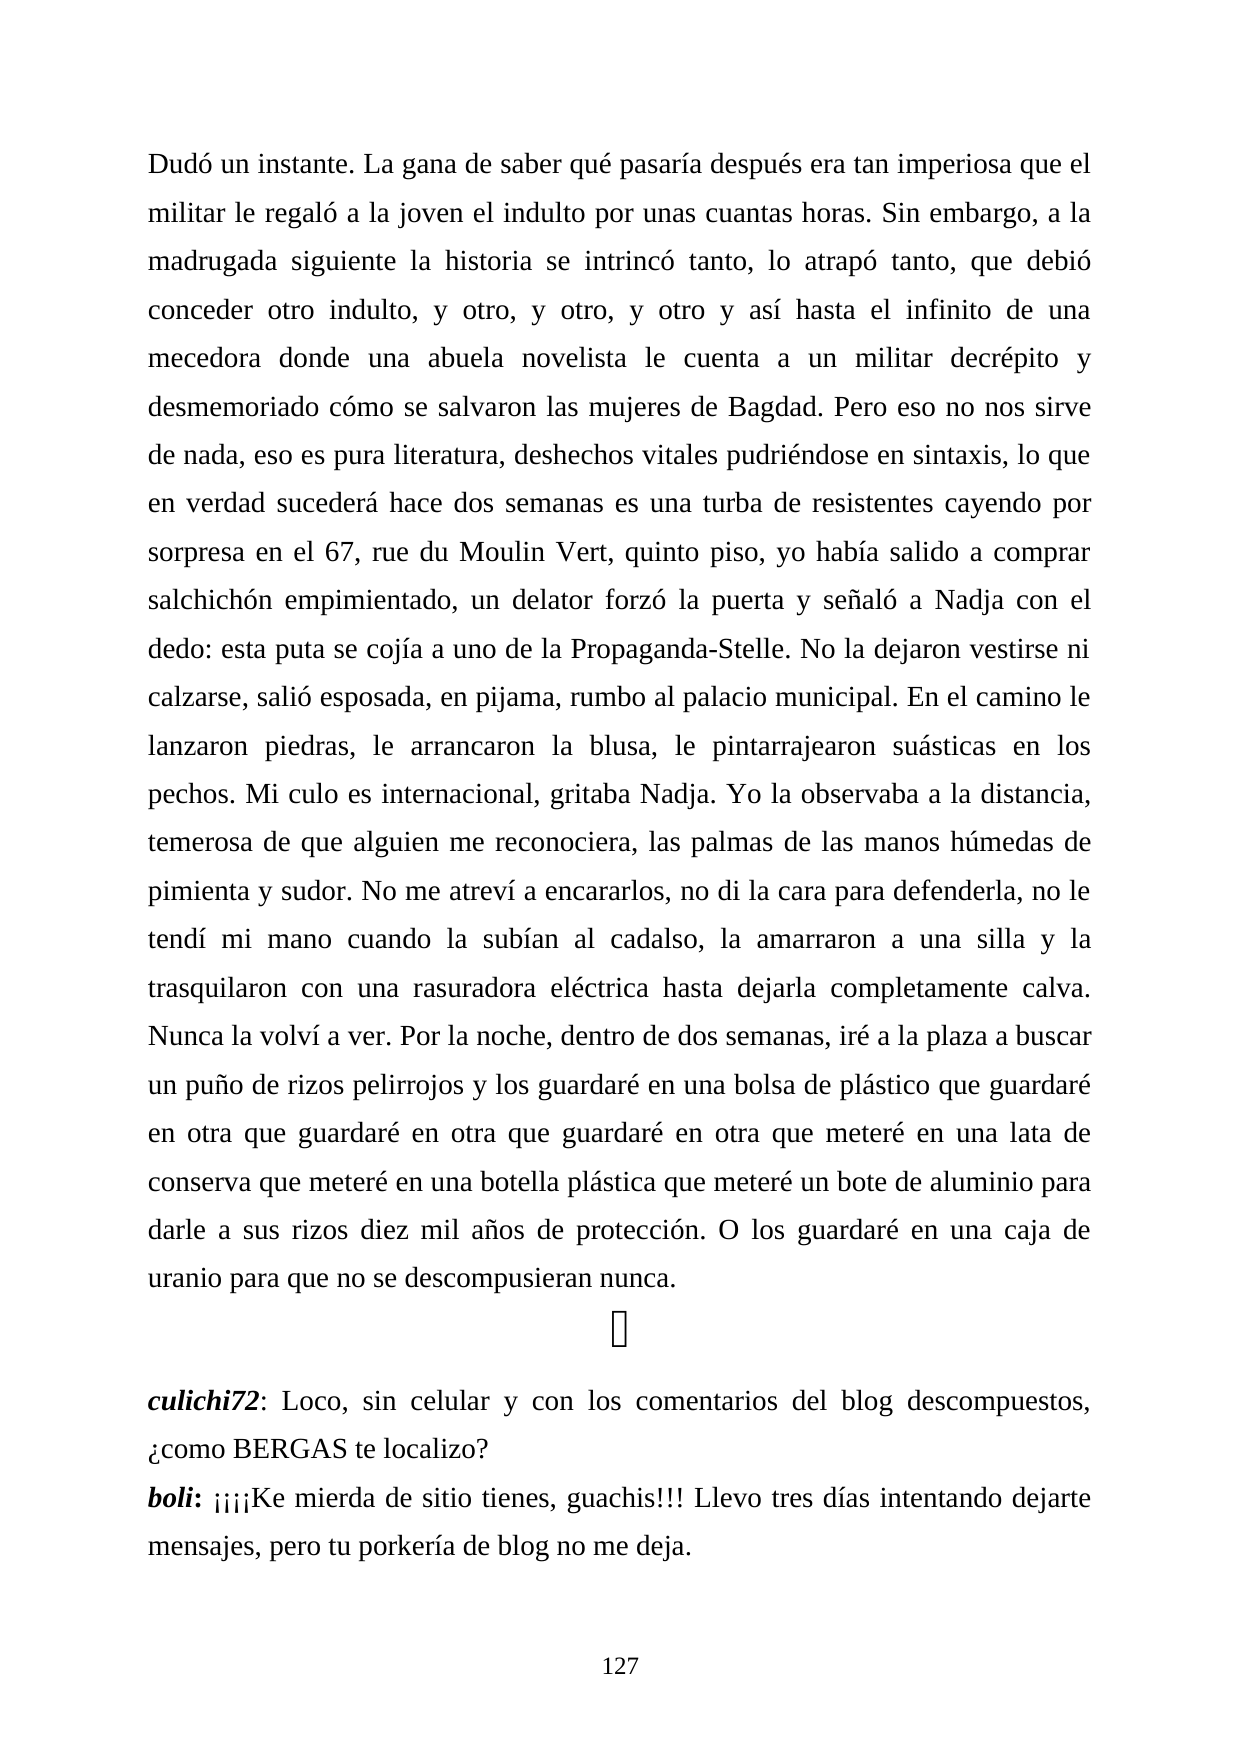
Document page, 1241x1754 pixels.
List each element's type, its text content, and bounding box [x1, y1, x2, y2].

text culichi72: Loco, sin celular y con los comentarios del blog descompuestos, ¿como BERGAS te localizo? [148, 1384, 1092, 1465]
text Dudó un instante. La gana de saber qué pasaría después era tan imperiosa que el militar le regaló a la joven el indulto por unas cuantas horas. Sin embargo, a la madrugada siguiente la historia se intrincó tanto, lo atrapó tanto, que debió conceder otro indulto, y otro, y otro, y otro y así hasta el infinito de una mecedora donde una abuela novelista le cuenta a un militar decrépito y desmemoriado cómo se salvaron las mujeres de Bagdad. Pero eso no nos sirve de nada, eso es pura literatura, deshechos vitales pudriéndose en sintaxis, lo que en verdad sucederá hace dos semanas es una turba de resistentes cayendo por sorpresa en el 67, rue du Moulin Vert, quinto piso, yo había salido a comprar salchichón empimientado, un delator forzó la puerta y señaló a Nadja con el dedo: esta puta se cojía a uno de la Propaganda-Stelle. No la dejaron vestirse ni calzarse, salió esposada, en pijama, rumbo al palacio municipal. En el camino le lanzaron piedras, le arrancaron la blusa, le pintarrajearon suásticas en los pechos. Mi culo es internacional, gritaba Nadja. Yo la observaba a la distancia, temerosa de que alguien me reconociera, las palmas de las manos húmedas de pimienta y sudor. No me atreví a encararlos, no di la cara para defenderla, no le tendí mi mano cuando la subían al cadalso, la amarraron a una silla y la trasquilaron con una rasuradora eléctrica hasta dejarla completamente calva. Nunca la volví a ver. Por la noche, dentro de dos semanas, iré a la plaza a buscar un puño de rizos pelirrojos y los guardaré en una bolsa de plástico que guardaré en otra que guardaré en otra que guardaré en otra que meteré en una lata de conserva que meteré en una botella plástica que meteré un bote de aluminio para darle a sus rizos diez mil años de protección. O los guardaré en una caja de uranio para que no se descompusieran nunca. [148, 148, 1092, 1294]
text boli: ¡¡¡¡Ke mierda de sitio tienes, guachis!!! Llevo tres días intentando dejarte mensajes, pero tu porkería de blog no me deja. [148, 1481, 1092, 1562]
text  [148, 1310, 1092, 1359]
